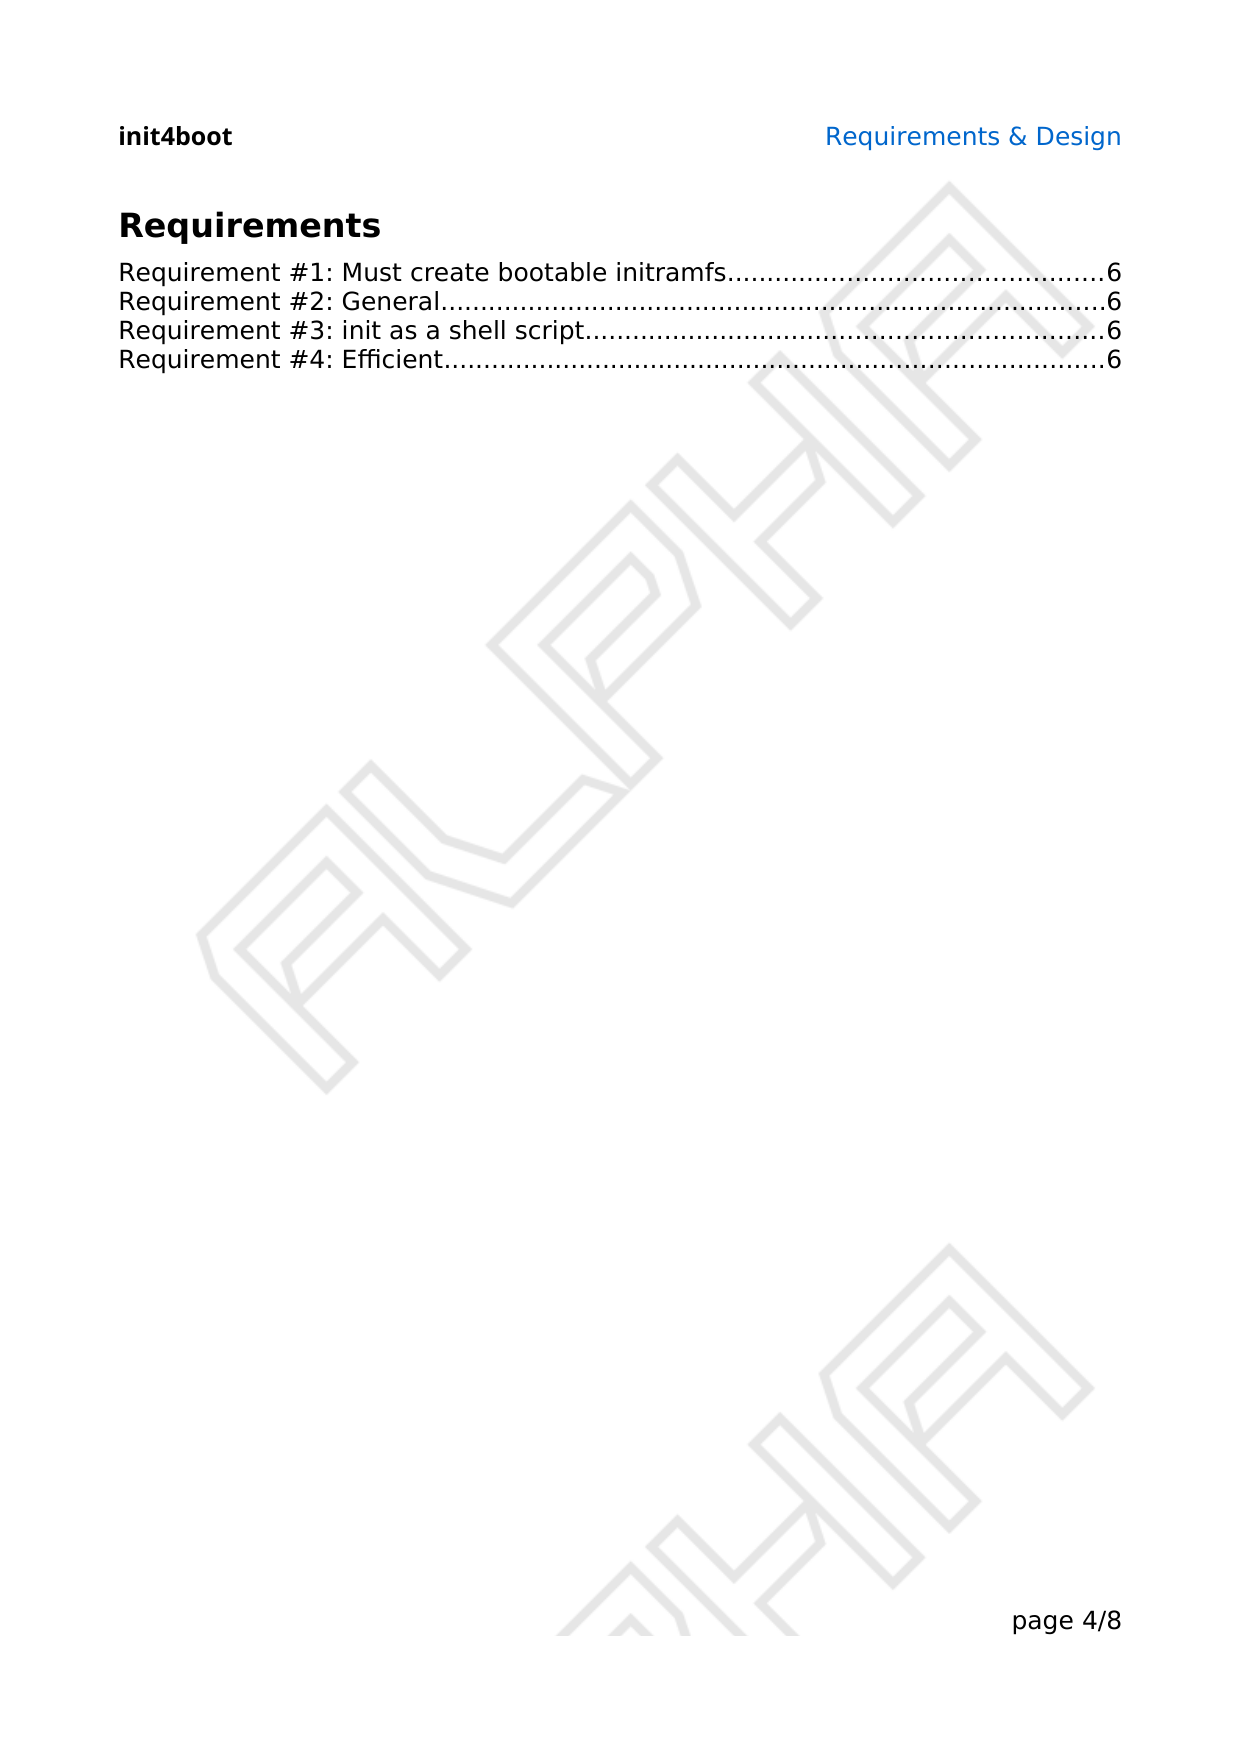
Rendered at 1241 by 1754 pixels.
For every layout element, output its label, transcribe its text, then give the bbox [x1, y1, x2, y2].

text Requirement #3: init as a shell script 6 [118, 316, 1122, 346]
picture [118, 246, 1122, 258]
picture [118, 375, 1122, 1636]
text Requirement #2: General 6 [118, 287, 1122, 316]
picture [118, 117, 1122, 207]
subtitle Requirements [118, 207, 1122, 246]
text Requirement #1: Must create bootable initramfs 6 [118, 258, 1122, 287]
text Requirement #4: Efficient 6 [118, 346, 1122, 375]
